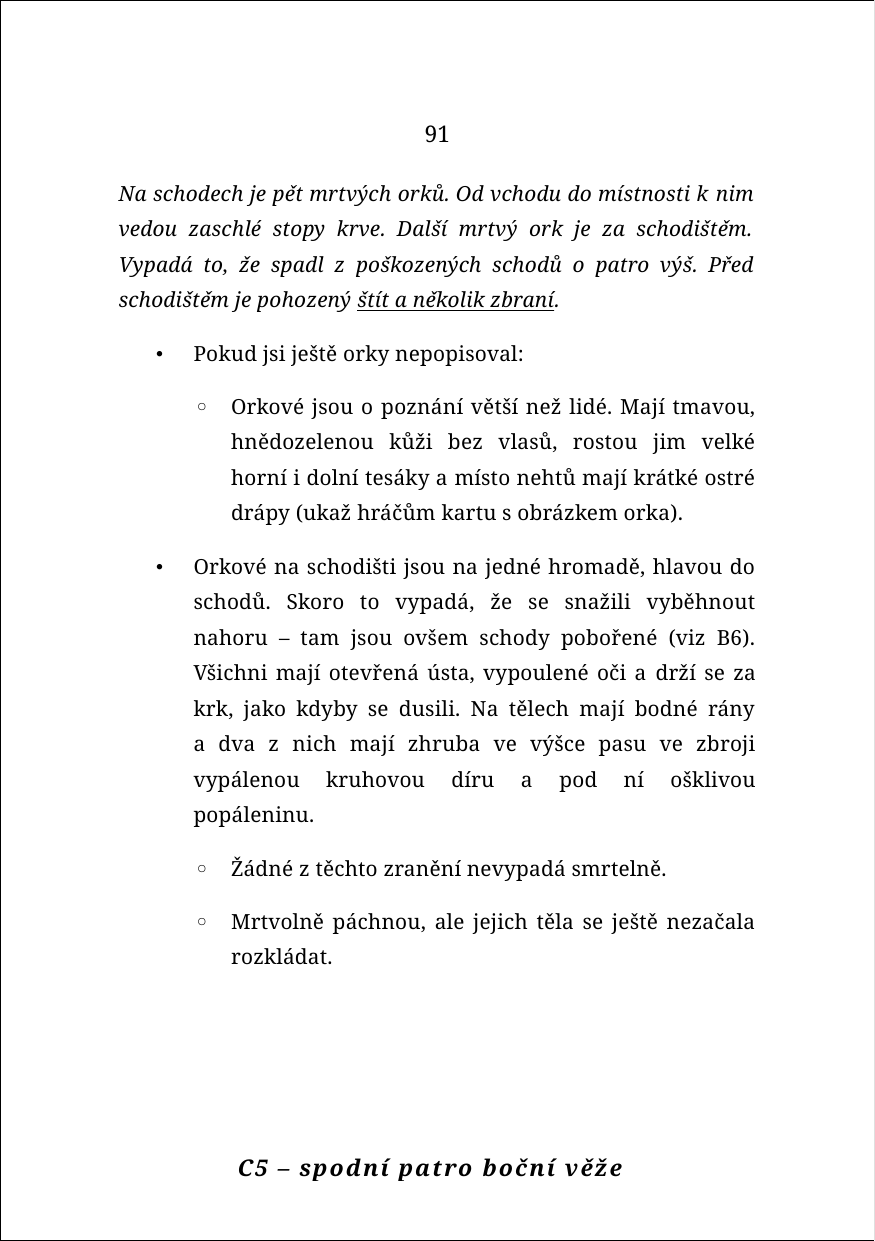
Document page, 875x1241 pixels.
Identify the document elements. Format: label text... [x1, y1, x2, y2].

list Orkové jsou o⁠ poznání větší než lidé. Mají tmavou, hnědozelenou kůži bez vlasů, rostou jim velké horní i⁠ dolní tesáky a⁠ místo nehtů mají krátké ostré drápy (ukaž hráčům kartu s obrázkem orka). [193, 392, 756, 527]
list Mrtvolně páchnou, ale jejich těla se ještě nezačala rozkládat. [193, 907, 756, 971]
list Orkové na schodišti jsou na jedné hromadě, hlavou do schodů. Skoro to vypadá, že se snažili vyběhnout nahoru – tam jsou ovšem schody pobořené (viz B6). Všichni mají otevřená ústa, vypoulené oči a⁠ drží se za krk, jako kdyby se dusili. Na tělech mají bodné rány a⁠ dva z⁠ nich mají zhruba ve výšce pasu ve zbroji vypálenou kruhovou díru a⁠ pod ní ošklivou popáleninu. [156, 552, 756, 829]
list Pokud jsi ještě orky nepopisoval: [156, 339, 756, 367]
list Žádné z⁠ těchto zranění nevypadá smrtelně. [193, 854, 756, 882]
text Na schodech je pět mrtvých orků. Od vchodu do místnosti k⁠ nim vedou zaschlé stopy krve. Další mrtvý ork je za schodištěm. Vypadá to, že spadl z⁠ poškozených schodů o⁠ patro výš. Před schodištěm je pohozený štít a⁠ několik zbraní. [118, 179, 756, 314]
